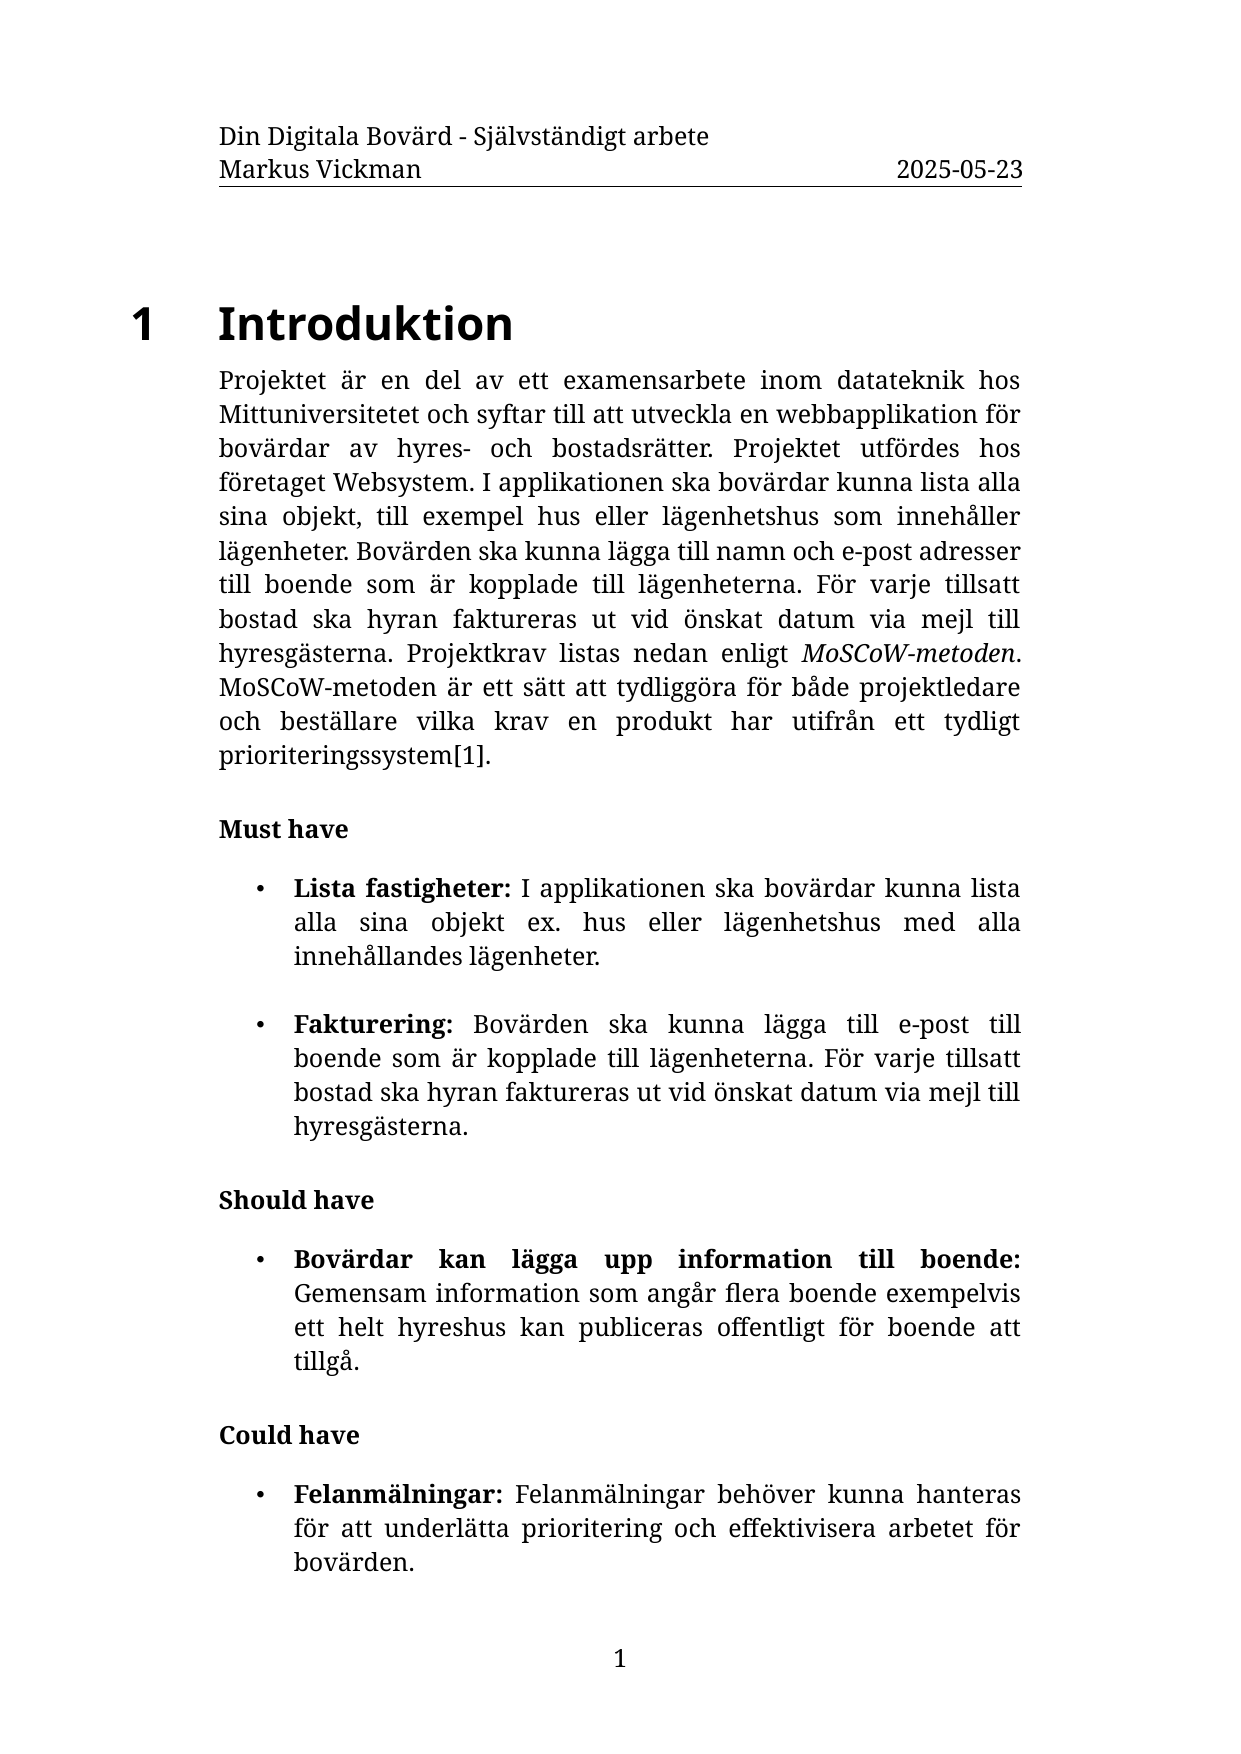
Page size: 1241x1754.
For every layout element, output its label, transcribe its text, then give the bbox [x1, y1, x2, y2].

list Lista fastigheter: I applikationen ska bovärdar kunna lista alla sina objekt ex. hus eller lägenhetshus med alla innehållandes lägenheter. [256, 870, 1022, 973]
list Felanmälningar: Felanmälningar behöver kunna hanteras för att underlätta prioritering och effektivisera arbetet för bovärden. [256, 1477, 1022, 1579]
text Should have [218, 1183, 1022, 1217]
list Bovärdar kan lägga upp information till boende: Gemensam information som angår flera boende exempelvis ett helt hyreshus kan publiceras offentligt för boende att tillgå. [256, 1242, 1022, 1378]
text Could have [218, 1418, 1022, 1452]
text Must have [218, 812, 1022, 846]
text Projektet är en del av ett examensarbete inom datateknik hos Mittuniversitetet och syftar till att utveckla en webbapplikation för bovärdar av hyres- och bostadsrätter. Projektet utfördes hos företaget Websystem. I applikationen ska bovärdar kunna lista alla sina objekt, till exempel hus eller lägenhetshus som innehåller lägenheter. Bovärden ska kunna lägga till namn och e-post adresser till boende som är kopplade till lägenheterna. För varje tillsatt bostad ska hyran faktureras ut vid önskat datum via mejl till hyresgästerna. Projektkrav listas nedan enligt MoSCoW-metoden. MoSCoW-metoden är ett sätt att tydliggöra för både projektledare och beställare vilka krav en produkt har utifrån ett tydligt prioriteringssystem[1]. [218, 363, 1022, 772]
list Fakturering: Bovärden ska kunna lägga till e-post till boende som är kopplade till lägenheterna. För varje tillsatt bostad ska hyran faktureras ut vid önskat datum via mejl till hyresgästerna. [256, 1007, 1022, 1143]
subtitle Introduktion [130, 291, 1022, 353]
